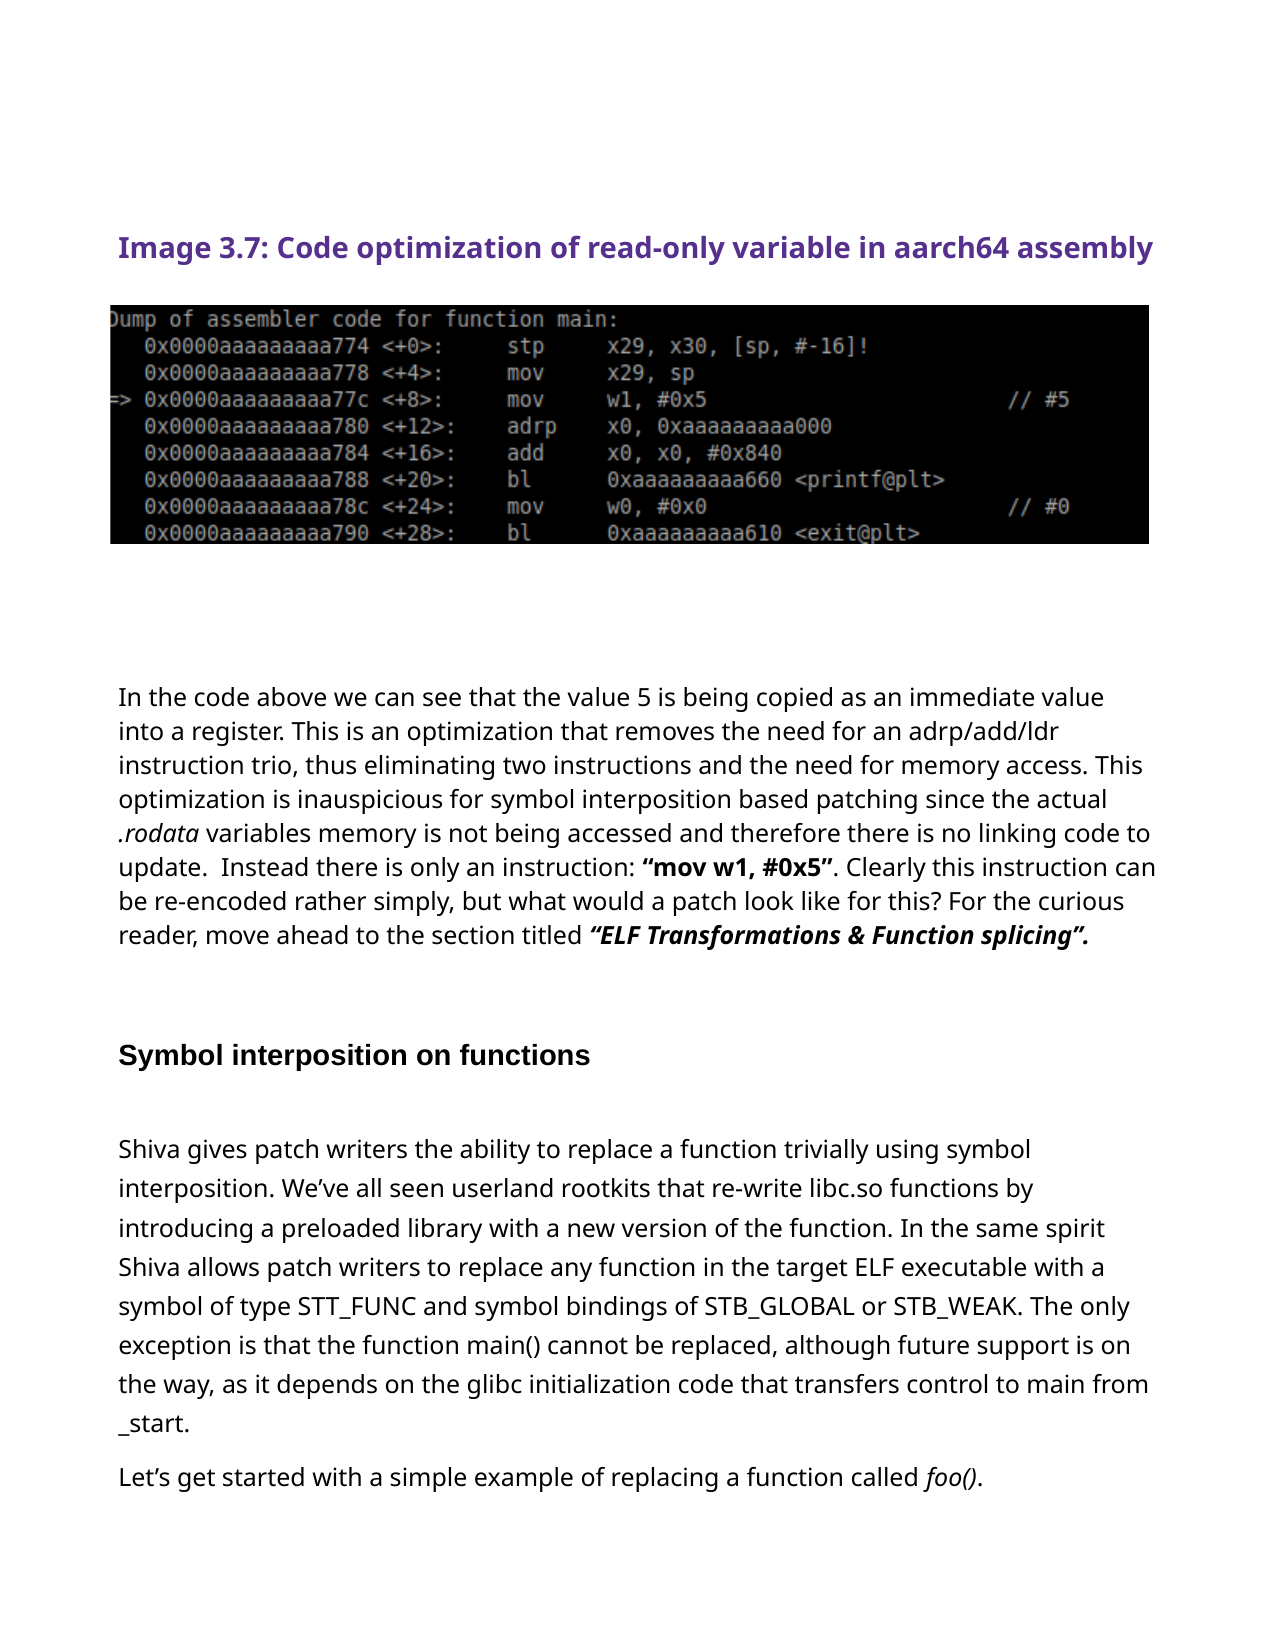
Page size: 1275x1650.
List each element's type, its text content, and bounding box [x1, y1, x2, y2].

subtitle Symbol interposition on functions [118, 1038, 1157, 1072]
text Let’s get started with a simple example of replacing a function called foo(). [118, 1460, 1157, 1494]
text In the code above we can see that the value 5 is being copied as an immediate value into a register. This is an optimization that removes the need for an adrp/add/ldr instruction trio, thus eliminating two instructions and the need for memory access. This optimization is inauspicious for symbol interposition based patching since the actual .rodata variables memory is not being accessed and therefore there is no linking code to update. Instead there is only an instruction: “mov w1, #0x5”. Clearly this instruction can be re-encoded rather simply, but what would a patch look like for this? For the curious reader, move ahead to the section titled “ELF Transformations & Function splicing”. [118, 679, 1157, 952]
text Image 3.7: Code optimization of read-only variable in aarch64 assembly [118, 227, 1157, 301]
picture [110, 305, 1149, 544]
text Shiva gives patch writers the ability to replace a function trivially using symbol interposition. We’ve all seen userland rootkits that re-write libc.so functions by introducing a preloaded library with a new version of the function. In the same spirit Shiva allows patch writers to replace any function in the target ELF executable with a symbol of type STT_FUNC and symbol bindings of STB_GLOBAL or STB_WEAK. The only exception is that the function main() cannot be replaced, although future support is on the way, as it depends on the glibc initialization code that transfers control to main from _start. [118, 1132, 1157, 1440]
